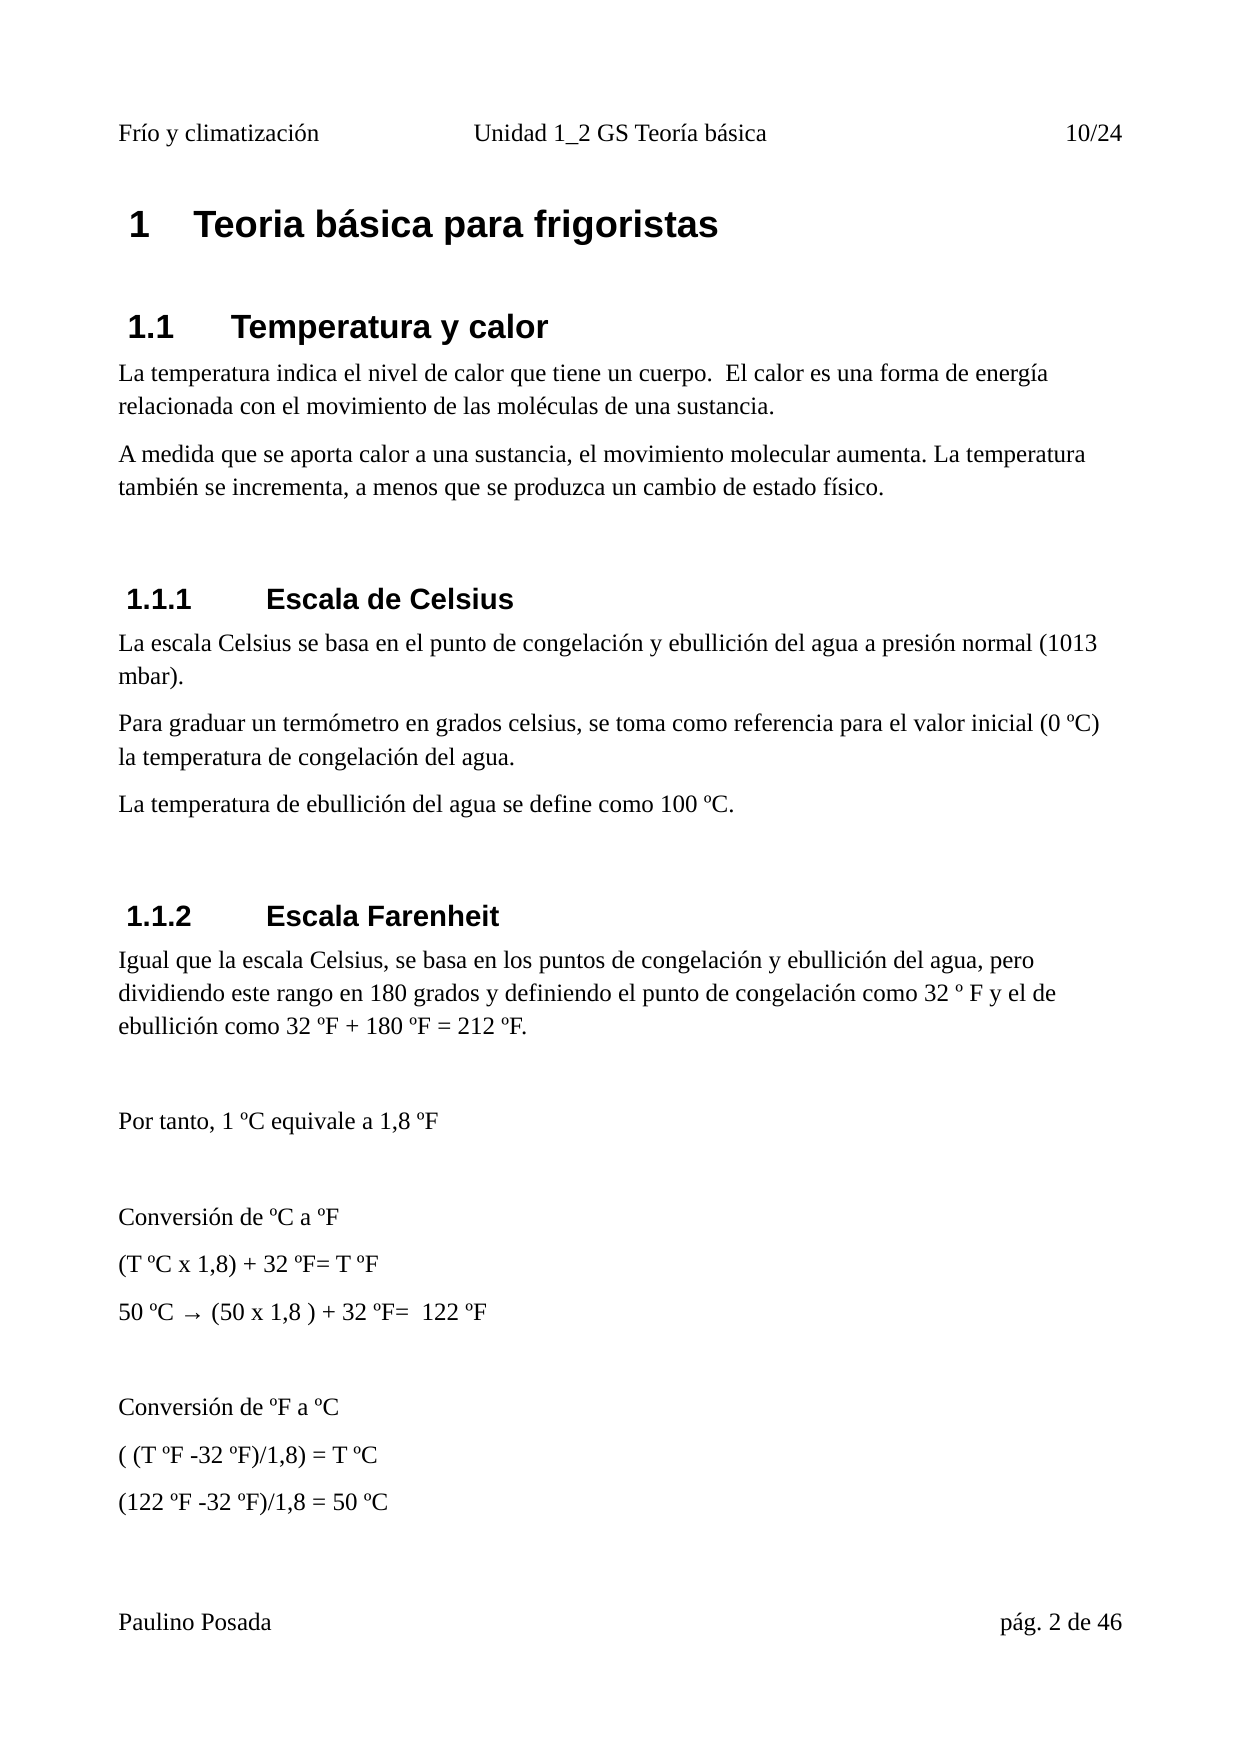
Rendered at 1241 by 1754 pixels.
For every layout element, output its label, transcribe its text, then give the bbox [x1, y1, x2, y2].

text A medida que se aporta calor a una sustancia, el movimiento molecular aumenta. La temperatura también se incrementa, a menos que se produzca un cambio de estado físico. [118, 439, 1122, 501]
text Conversión de ºF a ºC [118, 1392, 1122, 1421]
text La temperatura de ebullición del agua se define como 100 ºC. [118, 789, 1122, 818]
subtitle Temperatura y calor [118, 307, 1122, 346]
text La temperatura indica el nivel de calor que tiene un cuerpo. El calor es una forma de energía relacionada con el movimiento de las moléculas de una sustancia. [118, 358, 1122, 420]
text 50 ºC → (50 x 1,8 ) + 32 ºF= 122 ºF [118, 1297, 1122, 1326]
text ( (T ºF -32 ºF)/1,8) = T ºC [118, 1440, 1122, 1468]
subtitle Teoria básica para frigoristas [118, 201, 1122, 245]
subtitle Escala Farenheit [118, 899, 1122, 933]
text (T ºC x 1,8) + 32 ºF= T ºF [118, 1249, 1122, 1278]
text Conversión de ºC a ºF [118, 1202, 1122, 1230]
text Por tanto, 1 ºC equivale a 1,8 ºF [118, 1106, 1122, 1135]
text La escala Celsius se basa en el punto de congelación y ebullición del agua a presión normal (1013 mbar). [118, 628, 1122, 690]
text Igual que la escala Celsius, se basa en los puntos de congelación y ebullición del agua, pero dividiendo este rango en 180 grados y definiendo el punto de congelación como 32 º F y el de ebullición como 32 ºF + 180 ºF = 212 ºF. [118, 945, 1122, 1040]
text (122 ºF -32 ºF)/1,8 = 50 ºC [118, 1487, 1122, 1516]
text Para graduar un termómetro en grados celsius, se toma como referencia para el valor inicial (0 ºC) la temperatura de congelación del agua. [118, 708, 1122, 770]
subtitle Escala de Celsius [118, 582, 1122, 615]
